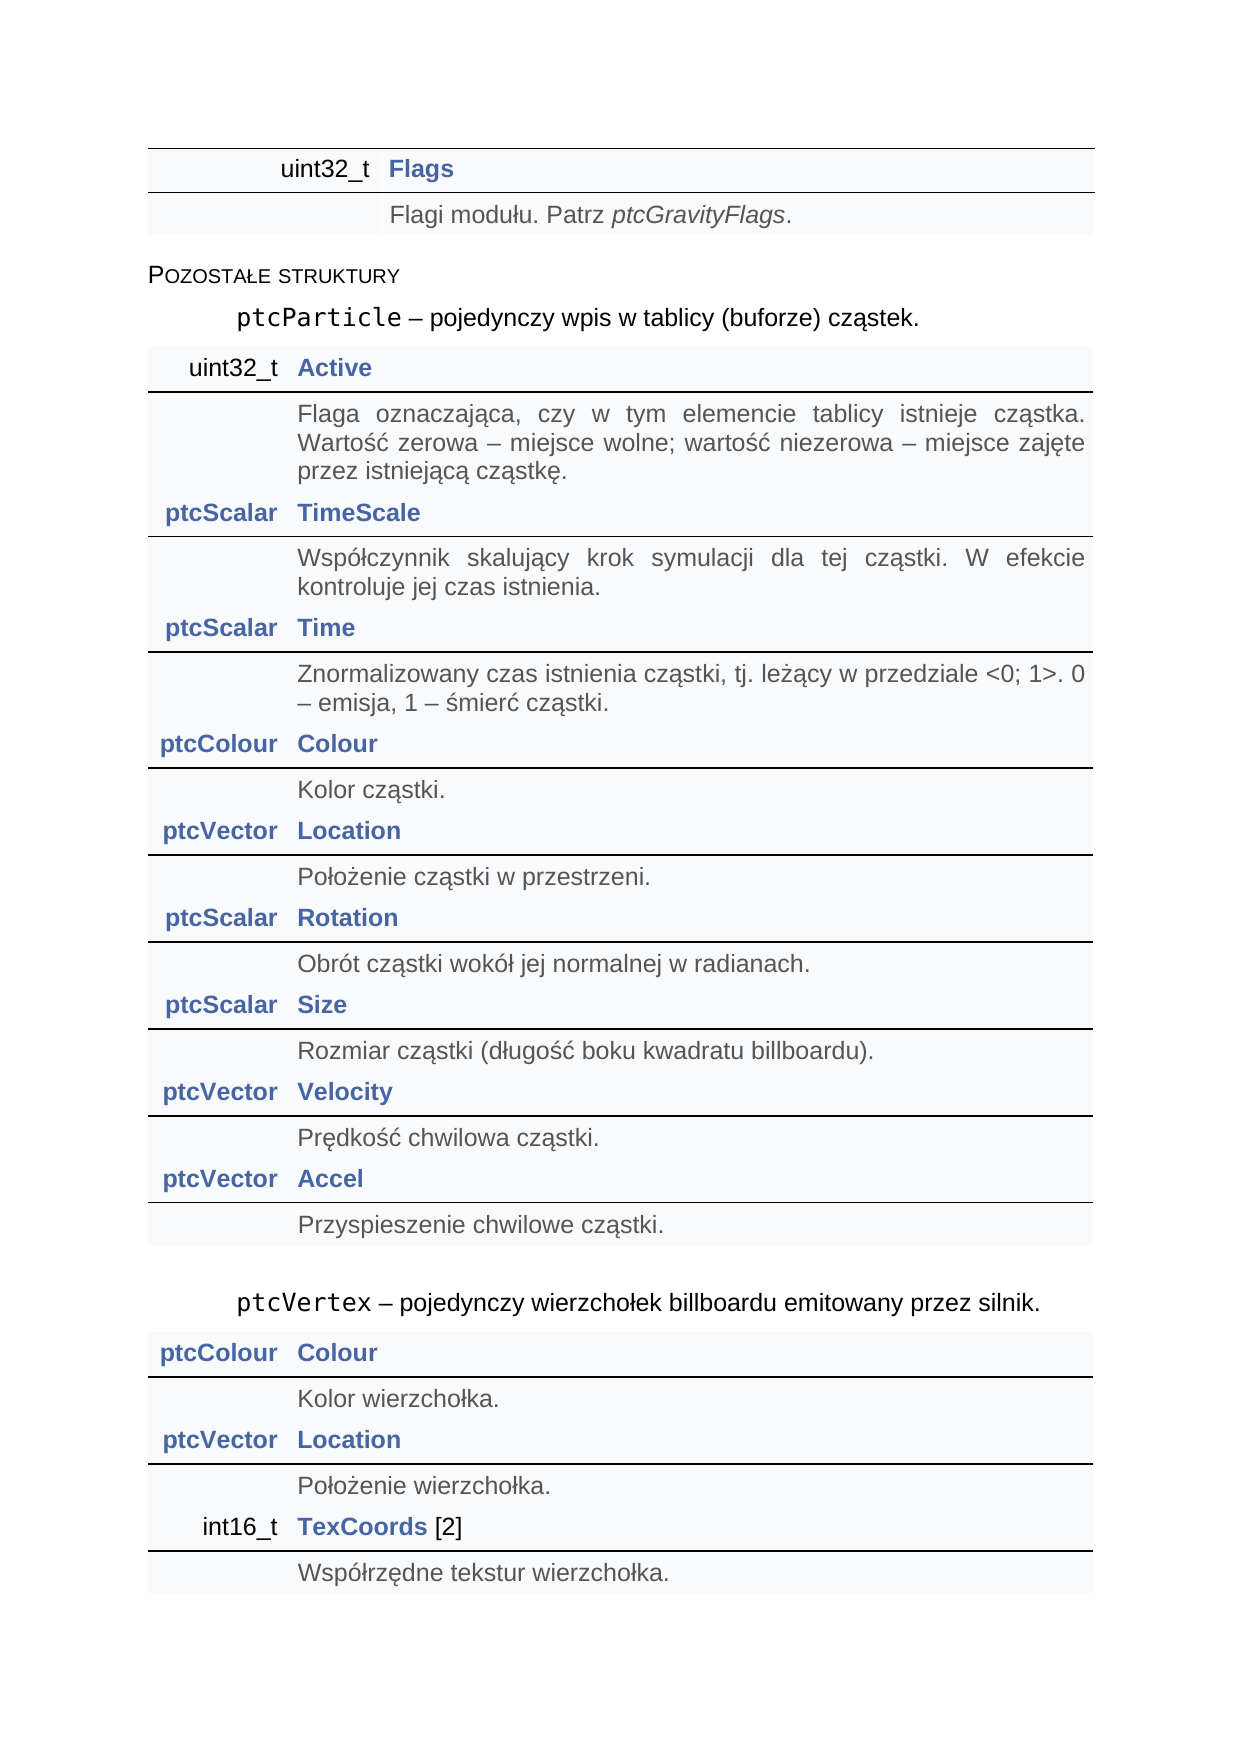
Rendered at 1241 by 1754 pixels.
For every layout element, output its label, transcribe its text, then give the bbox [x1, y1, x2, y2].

table_cell ptcVector [148, 1071, 291, 1115]
table_cell Velocity [291, 1071, 1092, 1115]
table_cell [148, 193, 382, 235]
table_cell Położenie wierzchołka. [291, 1465, 1093, 1506]
table_cell Położenie cząstki w przestrzeni. [291, 856, 1092, 897]
table_cell ptcColour [148, 723, 291, 767]
table_cell Rotation [291, 897, 1092, 941]
table_header uint32_t [148, 347, 291, 391]
table_cell [148, 943, 291, 984]
table_cell Colour [291, 723, 1092, 767]
table_cell ptcScalar [148, 897, 291, 941]
table_cell Współczynnik skalujący krok symulacji dla tej cząstki. W efekcie kontroluje jej czas istnienia. [291, 537, 1092, 607]
table_cell ptcVector [148, 810, 291, 854]
table_cell [148, 1378, 291, 1419]
table_cell [148, 537, 291, 607]
table_header Colour [291, 1332, 1093, 1376]
table_cell ptcVector [148, 1158, 291, 1202]
table_header Active [291, 347, 1092, 391]
table_cell ptcScalar [148, 607, 291, 651]
table_cell Location [291, 1419, 1093, 1463]
table_cell Obrót cząstki wokół jej normalnej w radianach. [291, 943, 1092, 984]
table_cell Współrzędne tekstur wierzchołka. [291, 1552, 1093, 1593]
table_cell Rozmiar cząstki (długość boku kwadratu billboardu). [291, 1030, 1092, 1071]
table_cell Flaga oznaczająca, czy w tym elemencie tablicy istnieje cząstka. Wartość zerowa – miejsce wolne; wartość niezerowa – miejsce zajęte przez istniejącą cząstkę. [291, 393, 1092, 491]
table_cell uint32_t [148, 149, 382, 192]
table_cell Przyspieszenie chwilowe cząstki. [291, 1203, 1092, 1245]
table_cell [148, 1552, 291, 1593]
table_cell ptcVector [148, 1419, 291, 1463]
table_cell Size [291, 984, 1092, 1028]
table_cell Flagi modułu. Patrz ptcGravityFlags. [383, 193, 1094, 235]
table_header ptcColour [148, 1332, 291, 1376]
table_cell Accel [291, 1158, 1092, 1202]
table_cell Znormalizowany czas istnienia cząstki, tj. leżący w przedziale <0; 1>. 0 – emisja, 1 – śmierć cząstki. [291, 653, 1092, 723]
table_cell int16_t [148, 1506, 291, 1550]
table_cell ptcScalar [148, 984, 291, 1028]
table_cell [148, 1203, 291, 1245]
table_cell TexCoords [2] [291, 1506, 1093, 1550]
table_cell [148, 1030, 291, 1071]
table_cell ptcScalar [148, 491, 291, 536]
table_cell TimeScale [291, 491, 1092, 536]
subtitle Pozostałe struktury [148, 260, 1092, 288]
table_cell [148, 769, 291, 810]
text ptcParticle – pojedynczy wpis w tablicy (buforze) cząstek. [148, 303, 1092, 332]
table_cell Kolor cząstki. [291, 769, 1092, 810]
table_cell Kolor wierzchołka. [291, 1378, 1093, 1419]
text ptcVertex – pojedynczy wierzchołek billboardu emitowany przez silnik. [148, 1288, 1092, 1317]
table_cell [148, 856, 291, 897]
table_cell Time [291, 607, 1092, 651]
table_cell [148, 1117, 291, 1158]
table_cell [148, 393, 291, 491]
table_cell Prędkość chwilowa cząstki. [291, 1117, 1092, 1158]
table_cell [148, 1465, 291, 1506]
table_cell [148, 653, 291, 723]
table_cell Location [291, 810, 1092, 854]
table_cell Flags [383, 149, 1094, 192]
